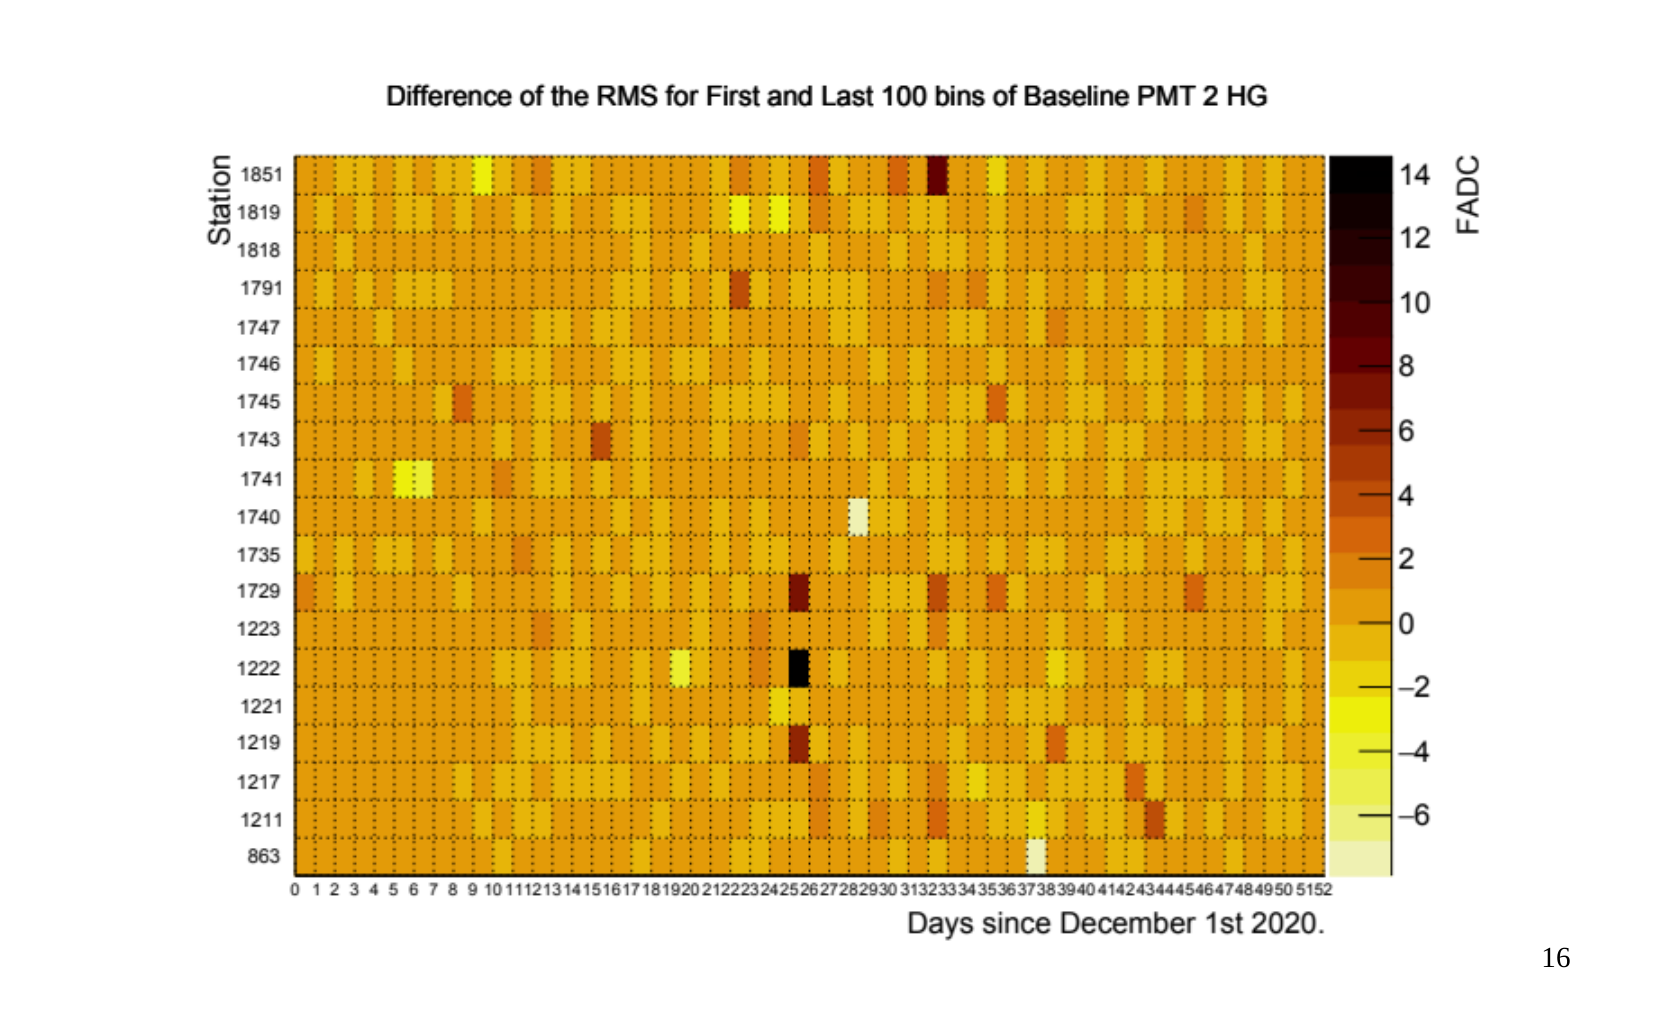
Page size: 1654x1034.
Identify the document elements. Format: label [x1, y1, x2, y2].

picture [146, 68, 1508, 966]
